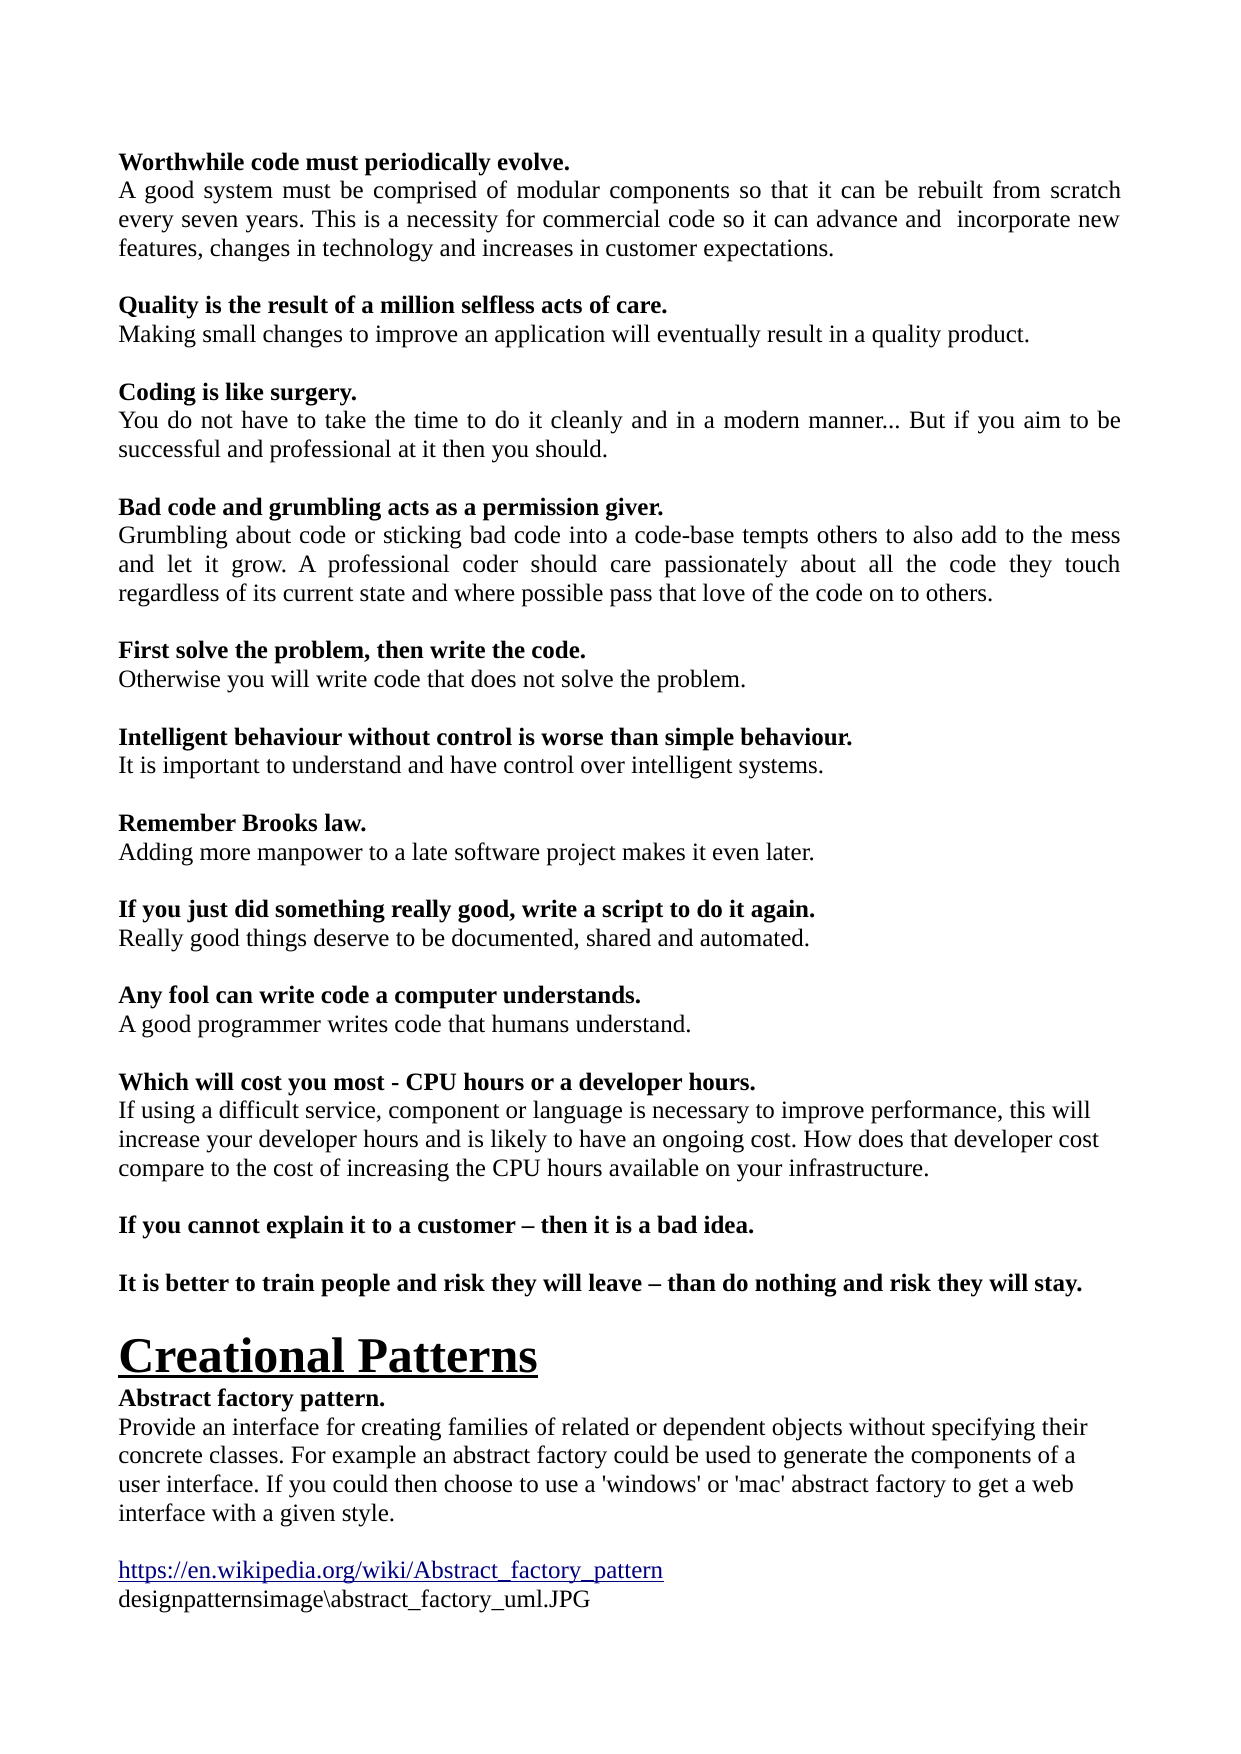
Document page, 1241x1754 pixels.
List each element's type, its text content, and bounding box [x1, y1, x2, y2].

text You do not have to take the time to do it cleanly and in a modern manner... But if you aim to be successful and professional at it then you should. [118, 406, 1122, 463]
text Bad code and grumbling acts as a permission giver. [118, 492, 1122, 521]
text It is better to train people and risk they will leave – than do nothing and risk they will stay. [118, 1268, 1122, 1297]
text Intelligent behaviour without control is worse than simple behaviour. [118, 722, 1122, 751]
text If you cannot explain it to a customer – then it is a bad idea. [118, 1211, 1122, 1239]
text Any fool can write code a computer understands. [118, 981, 1122, 1009]
text A good programmer writes code that humans understand. [118, 1009, 1122, 1038]
text designpatternsimage\abstract_factory_uml.JPG [118, 1584, 1122, 1613]
text Worthwhile code must periodically evolve. [118, 147, 1122, 176]
text First solve the problem, then write the code. [118, 636, 1122, 664]
text Making small changes to improve an application will eventually result in a quality product. [118, 319, 1122, 348]
text Really good things deserve to be documented, shared and automated. [118, 923, 1122, 952]
text Coding is like surgery. [118, 377, 1122, 406]
text It is important to understand and have control over intelligent systems. [118, 751, 1122, 779]
text Abstract factory pattern. [118, 1383, 1122, 1412]
text If using a difficult service, component or language is necessary to improve performance, this will increase your developer hours and is likely to have an ongoing cost. How does that developer cost compare to the cost of increasing the CPU hours available on your infrastructure. [118, 1096, 1122, 1182]
text Which will cost you most - CPU hours or a developer hours. [118, 1067, 1122, 1096]
text Grumbling about code or sticking bad code into a code-base tempts others to also add to the mess and let it grow. A professional coder should care passionately about all the code they touch regardless of its current state and where possible pass that love of the code on to others. [118, 521, 1122, 607]
text A good system must be comprised of modular components so that it can be rebuilt from scratch every seven years. This is a necessity for commercial code so it can advance and incorporate new features, changes in technology and increases in customer expectations. [118, 176, 1122, 262]
text Quality is the result of a million selfless acts of care. [118, 291, 1122, 319]
text Otherwise you will write code that does not solve the problem. [118, 664, 1122, 693]
text Adding more manpower to a late software project makes it even later. [118, 837, 1122, 866]
text Creational Patterns [118, 1326, 1122, 1383]
text If you just did something really good, write a script to do it again. [118, 894, 1122, 923]
text https://en.wikipedia.org/wiki/Abstract_factory_pattern [118, 1556, 1122, 1584]
text Remember Brooks law. [118, 808, 1122, 837]
text Provide an interface for creating families of related or dependent objects without specifying their concrete classes. For example an abstract factory could be used to generate the components of a user interface. If you could then choose to use a 'windows' or 'mac' abstract factory to get a web interface with a given style. [118, 1412, 1122, 1527]
